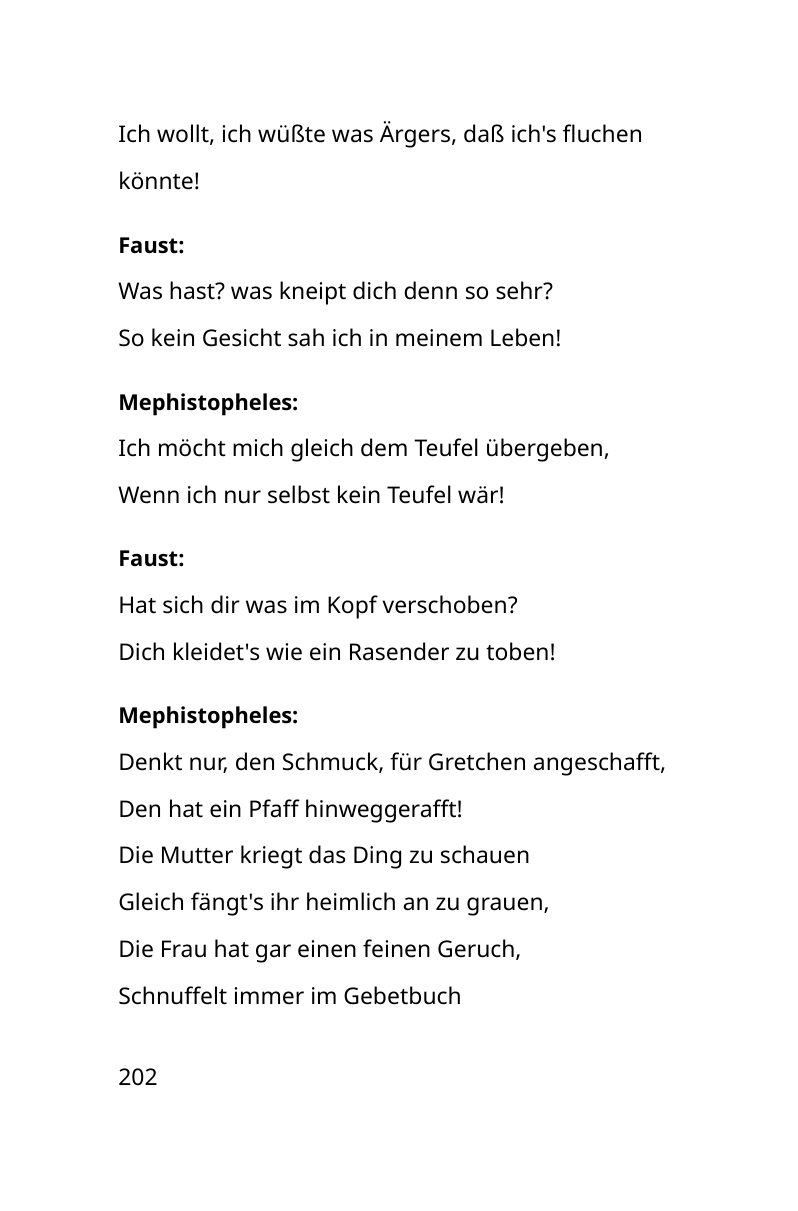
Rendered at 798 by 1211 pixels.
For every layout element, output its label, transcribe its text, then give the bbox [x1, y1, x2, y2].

text Mephistopheles: Ich möcht mich gleich dem Teufel übergeben, Wenn ich nur selbst kein Teufel wär! [118, 386, 679, 510]
text Ich wollt, ich wüßte was Ärgers, daß ich's fluchen könnte! [118, 118, 679, 196]
text Mephistopheles: Denkt nur, den Schmuck, für Gretchen angeschafft, Den hat ein Pfaff hinweggerafft! Die Mutter kriegt das Ding zu schauen Gleich fängt's ihr heimlich an zu grauen, Die Frau hat gar einen feinen Geruch, Schnuffelt immer im Gebetbuch [118, 700, 679, 1011]
text Faust: Hat sich dir was im Kopf verschoben? Dich kleidet's wie ein Rasender zu toben! [118, 543, 679, 667]
text Faust: Was hast? was kneipt dich denn so sehr? So kein Gesicht sah ich in meinem Leben! [118, 229, 679, 353]
